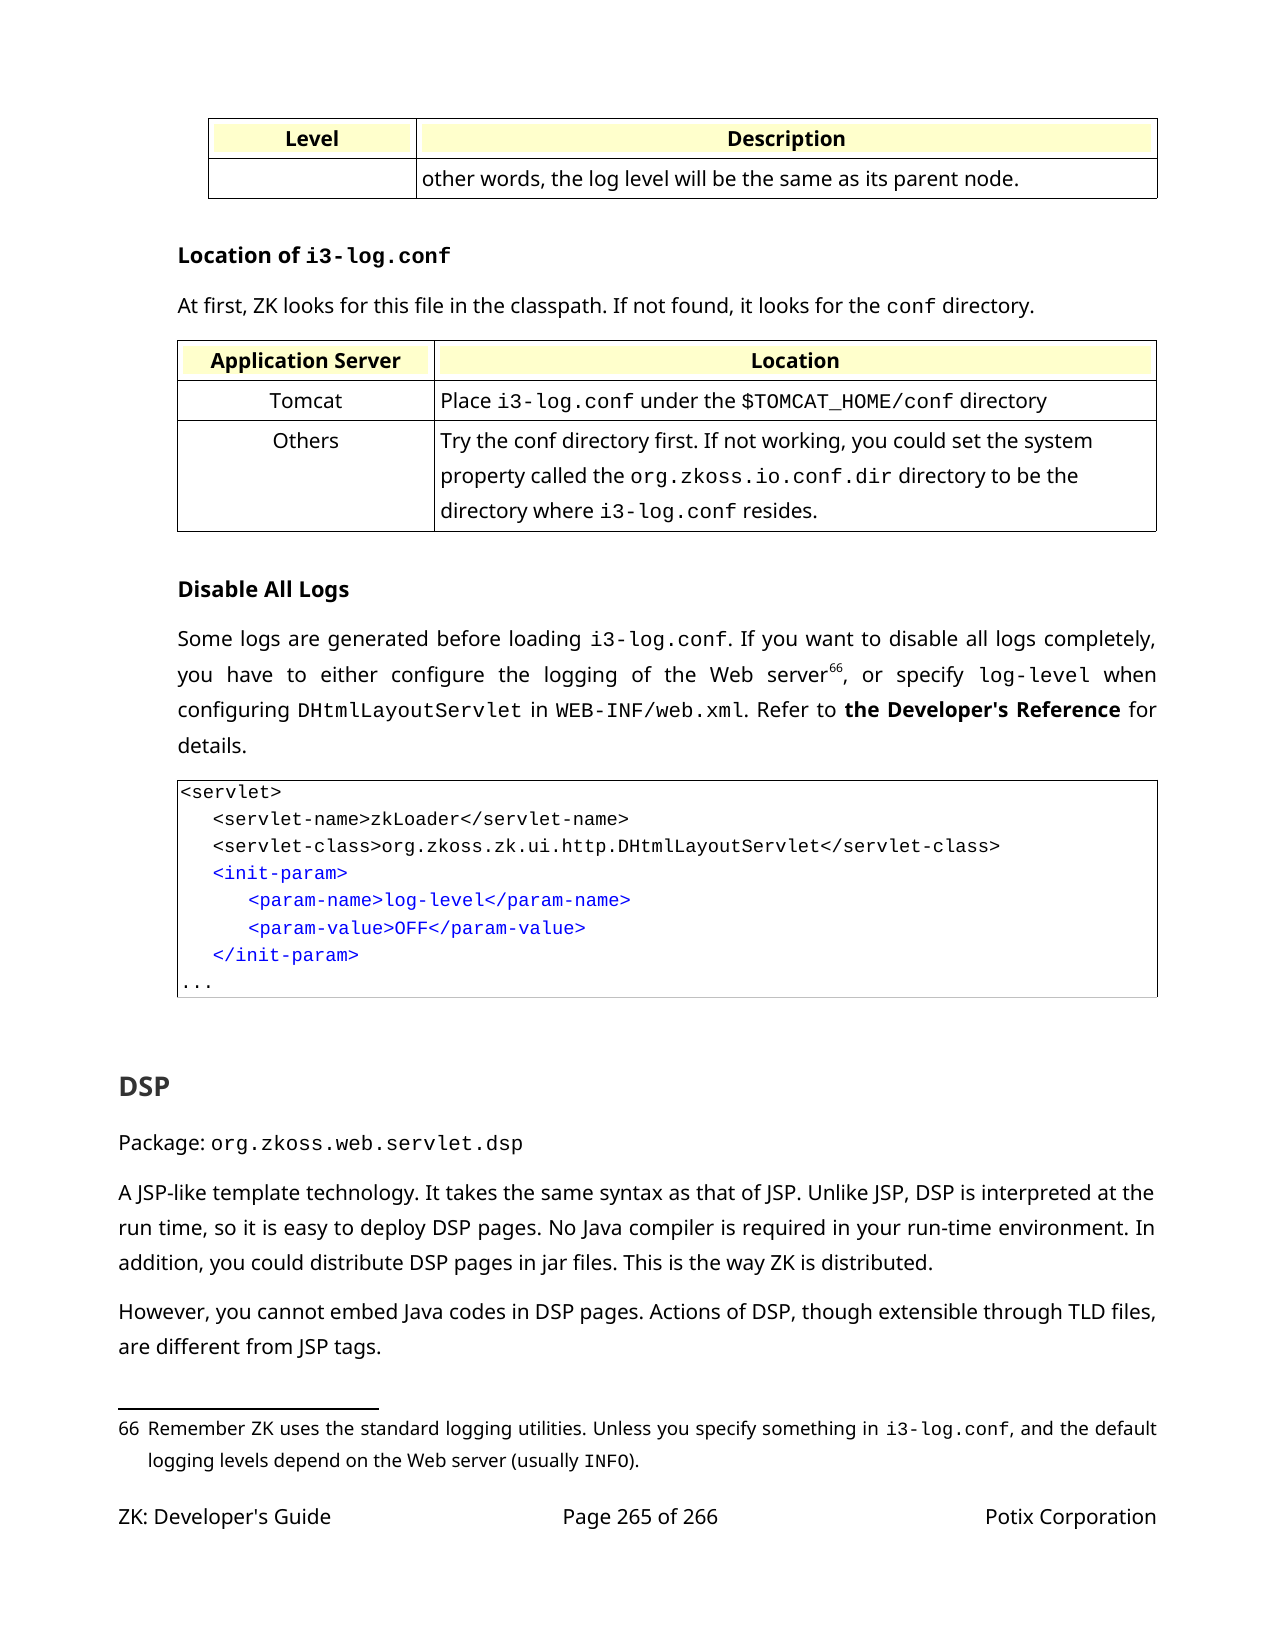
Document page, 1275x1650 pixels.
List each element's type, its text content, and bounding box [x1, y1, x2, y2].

subtitle Disable All Logs [177, 573, 1157, 603]
text A JSP-like template technology. It takes the same syntax as that of JSP. Unlike JSP, DSP is interpreted at the run time, so it is easy to deploy DSP pages. No Java compiler is required in your run-time environment. In addition, you could distribute DSP pages in jar files. This is the way ZK is distributed. [118, 1178, 1157, 1276]
text Some logs are generated before loading i3-log.conf. If you want to disable all logs completely, you have to either configure the logging of the Web server, or specify log-level when configuring DHtmlLayoutServlet in WEB-INF/web.xml. Refer to the Developer's Reference for details. [177, 624, 1157, 759]
text <servlet-class>org.zkoss.zk.ui.http.DHtmlLayoutServlet</servlet-class> [178, 834, 1157, 858]
text <param-name>log-level</param-name> [178, 888, 1157, 913]
table_cell Try the conf directory first. If not working, you could set the system property called the org.zkoss.io.conf.dir directory to be the directory where i3-log.conf resides. [435, 421, 1156, 531]
table_cell Tomcat [178, 381, 434, 420]
table_cell [209, 159, 416, 198]
text <param-value>OFF</param-value> [178, 916, 1157, 940]
subtitle Location of i3-log.conf [177, 240, 1157, 270]
text Remember ZK uses the standard logging utilities. Unless you specify something in i3-log.conf, and the default logging levels depend on the Web server (usually INFO). [118, 1415, 1157, 1473]
text <servlet-name>zkLoader</servlet-name> [178, 807, 1157, 831]
text However, you cannot embed Java codes in DSP pages. Actions of DSP, though extensible through TLD files, are different from JSP tags. [118, 1297, 1157, 1360]
text <servlet> [178, 781, 1157, 804]
text At first, ZK looks for this file in the classpath. If not found, it looks for the conf directory. [177, 291, 1157, 319]
table_header Application Server [178, 341, 434, 380]
table_header Level [209, 119, 416, 158]
table_header Location [435, 341, 1156, 380]
subtitle DSP [118, 1068, 1157, 1105]
text <init-param> [178, 861, 1157, 885]
text ... [178, 970, 1157, 997]
text Package: org.zkoss.web.servlet.dsp [118, 1128, 1157, 1157]
table_header Description [417, 119, 1157, 158]
table_cell Others [178, 421, 434, 531]
text </init-param> [178, 943, 1157, 967]
table_cell Place i3-log.conf under the $TOMCAT_HOME/conf directory [435, 381, 1156, 420]
table_cell other words, the log level will be the same as its parent node. [417, 159, 1157, 198]
